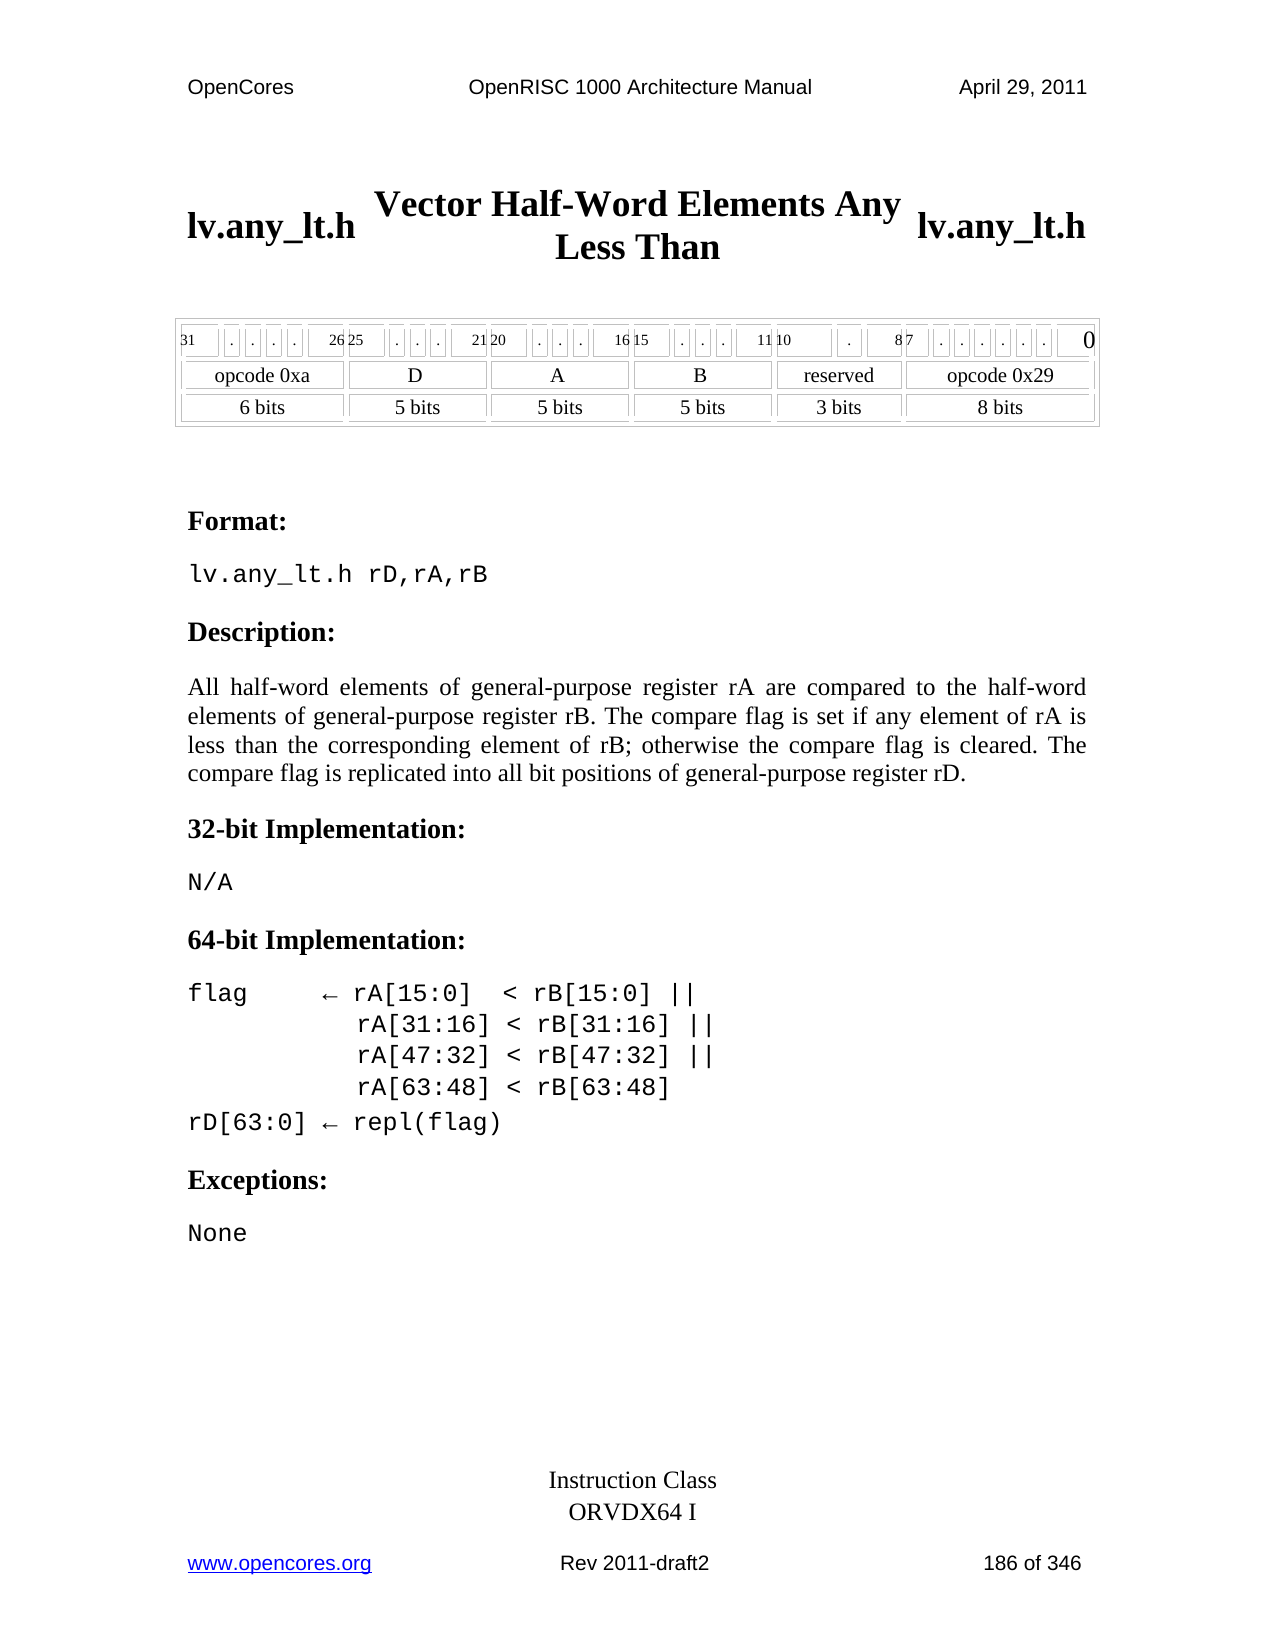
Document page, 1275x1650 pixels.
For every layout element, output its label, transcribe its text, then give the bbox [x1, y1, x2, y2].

text 64-bit Implementation: [187, 923, 1087, 955]
text lv.any_lt.h rD,rA,rB [187, 561, 1087, 590]
text All half-word elements of general-purpose register rA are compared to the half-word elements of general-purpose register rB. The compare flag is set if any element of rA is less than the corresponding element of rB; otherwise the compare flag is cleared. The compare flag is replicated into all bit positions of general-purpose register rD. [187, 672, 1087, 787]
text None [187, 1221, 1087, 1249]
text 32-bit Implementation: [187, 812, 1087, 844]
text N/A [187, 869, 1087, 898]
text Format: [187, 504, 1087, 536]
text Exceptions: [187, 1163, 1087, 1196]
text flag ← rA[15:0] < rB[15:0] || rA[31:16] < rB[31:16] || rA[47:32] < rB[47:32] || rA[63:48] < rB[63:48] rD[63:0] ← repl(flag) [187, 980, 1087, 1138]
text Description: [187, 615, 1087, 647]
